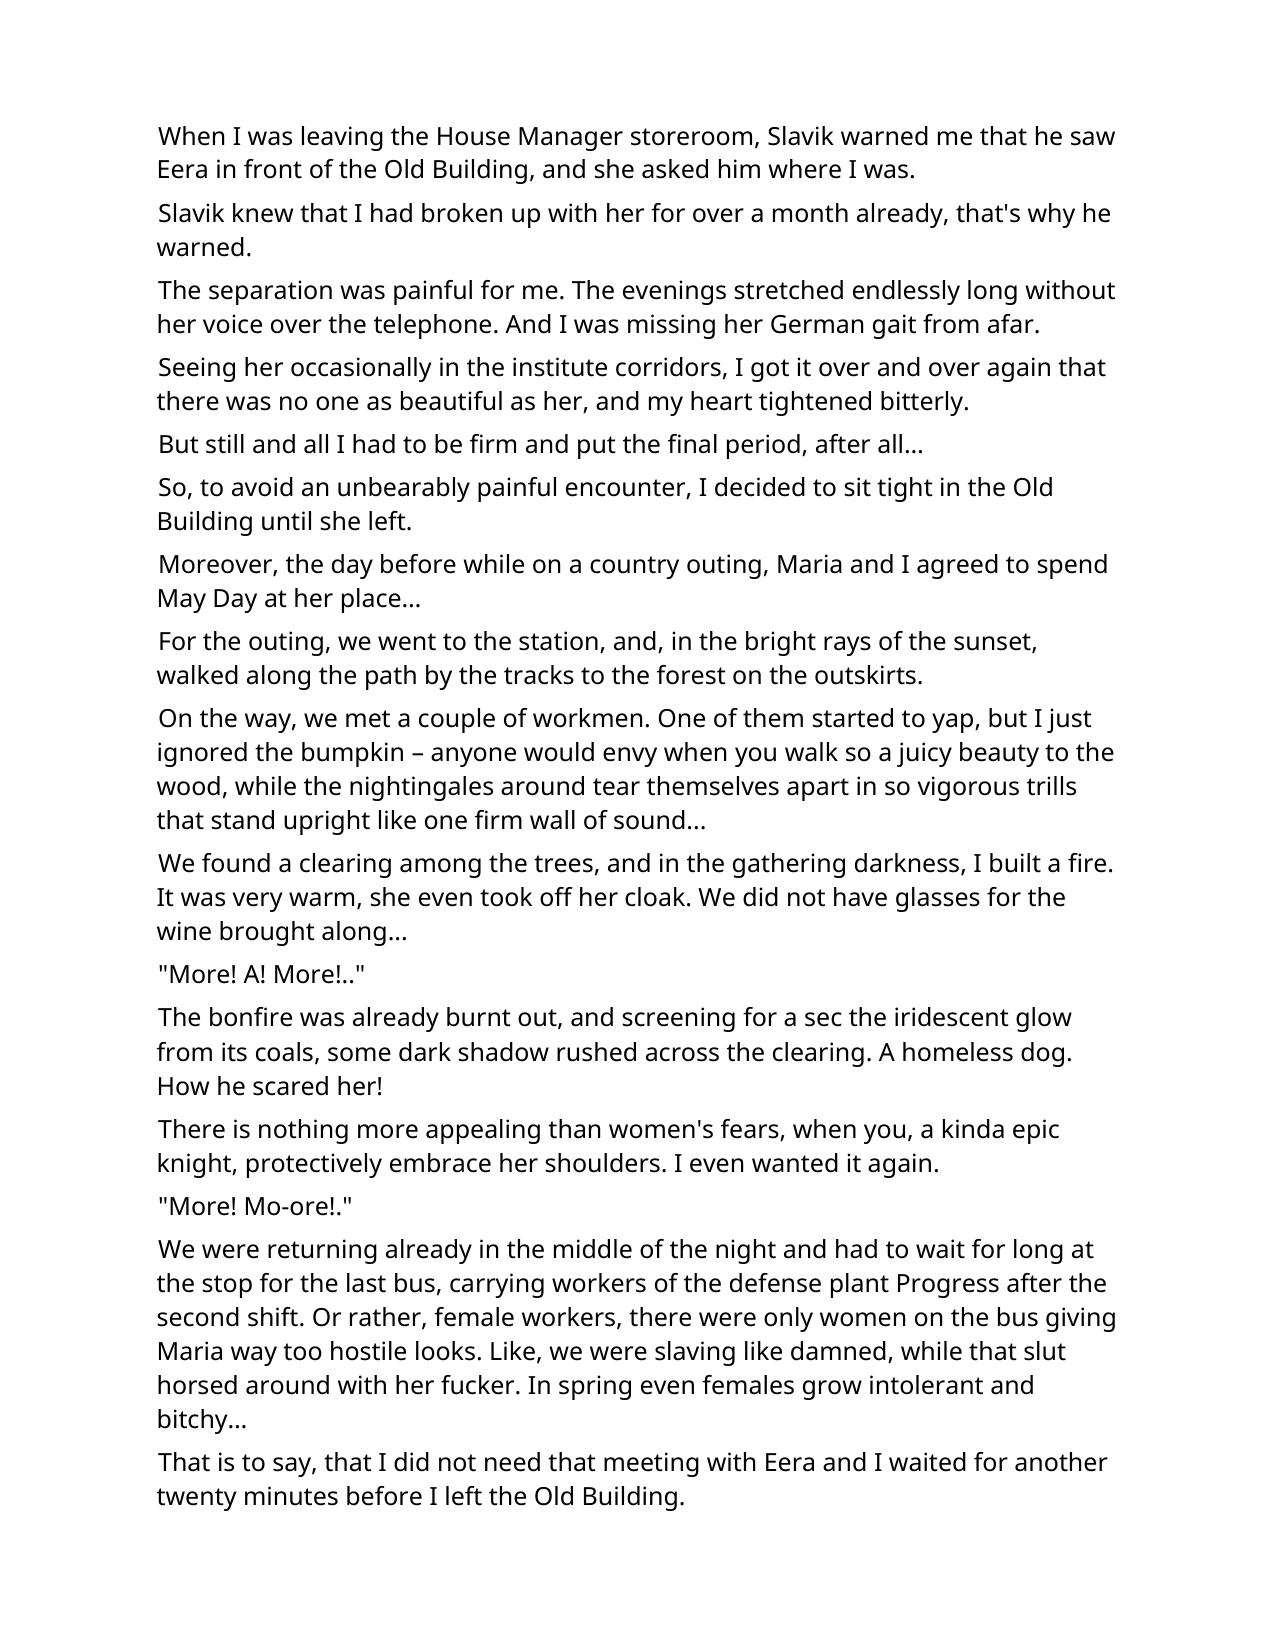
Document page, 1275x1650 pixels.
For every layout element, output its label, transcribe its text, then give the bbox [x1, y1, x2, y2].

text Moreover, the day before while on a country outing, Maria and I agreed to spend May Day at her place… [156, 547, 1118, 615]
text We found a clearing among the trees, and in the gathering darkness, I built a fire. It was very warm, she even took off her cloak. We did not have glasses for the wine brought along... [156, 846, 1118, 948]
text Seeing her occasionally in the institute corridors, I got it over and over again that there was no one as beautiful as her, and my heart tightened bitterly. [156, 349, 1118, 417]
text So, to avoid an unbearably painful encounter, I decided to sit tight in the Old Building until she left. [156, 469, 1118, 538]
text On the way, we met a couple of workmen. One of them started to yap, but I just ignored the bumpkin – anyone would envy when you walk so a juicy beauty to the wood, while the nightingales around tear themselves apart in so vigorous trills that stand upright like one firm wall of sound... [156, 701, 1118, 837]
text "More! A! More!.." [156, 957, 1118, 991]
text The separation was painful for me. The evenings stretched endlessly long without her voice over the telephone. And I was missing her German gait from afar. [156, 272, 1118, 340]
text The bonfire was already burnt out, and screening for a sec the iridescent glow from its coals, some dark shadow rushed across the clearing. A homeless dog. How he scared her! [156, 1000, 1118, 1102]
text Slavik knew that I had broken up with her for over a month already, that's why he warned. [156, 195, 1118, 263]
text For the outing, we went to the station, and, in the bright rays of the sunset, walked along the path by the tracks to the forest on the outskirts. [156, 624, 1118, 692]
text But still and all I had to be firm and put the final period, after all… [156, 426, 1118, 461]
text That is to say, that I did not need that meeting with Eera and I waited for another twenty minutes before I left the Old Building. [156, 1445, 1118, 1513]
text There is nothing more appealing than women's fears, when you, a kinda epic knight, protectively embrace her shoulders. I even wanted it again. [156, 1111, 1118, 1179]
text We were returning already in the middle of the night and had to wait for long at the stop for the last bus, carrying workers of the defense plant Progress after the second shift. Or rather, female workers, there were only women on the bus giving Maria way too hostile looks. Like, we were slaving like damned, while that slut horsed around with her fucker. In spring even females grow intolerant and bitchy… [156, 1231, 1118, 1436]
text When I was leaving the House Manager storeroom, Slavik warned me that he saw Eera in front of the Old Building, and she asked him where I was. [156, 118, 1118, 186]
text "More! Mo-ore!." [156, 1188, 1118, 1222]
